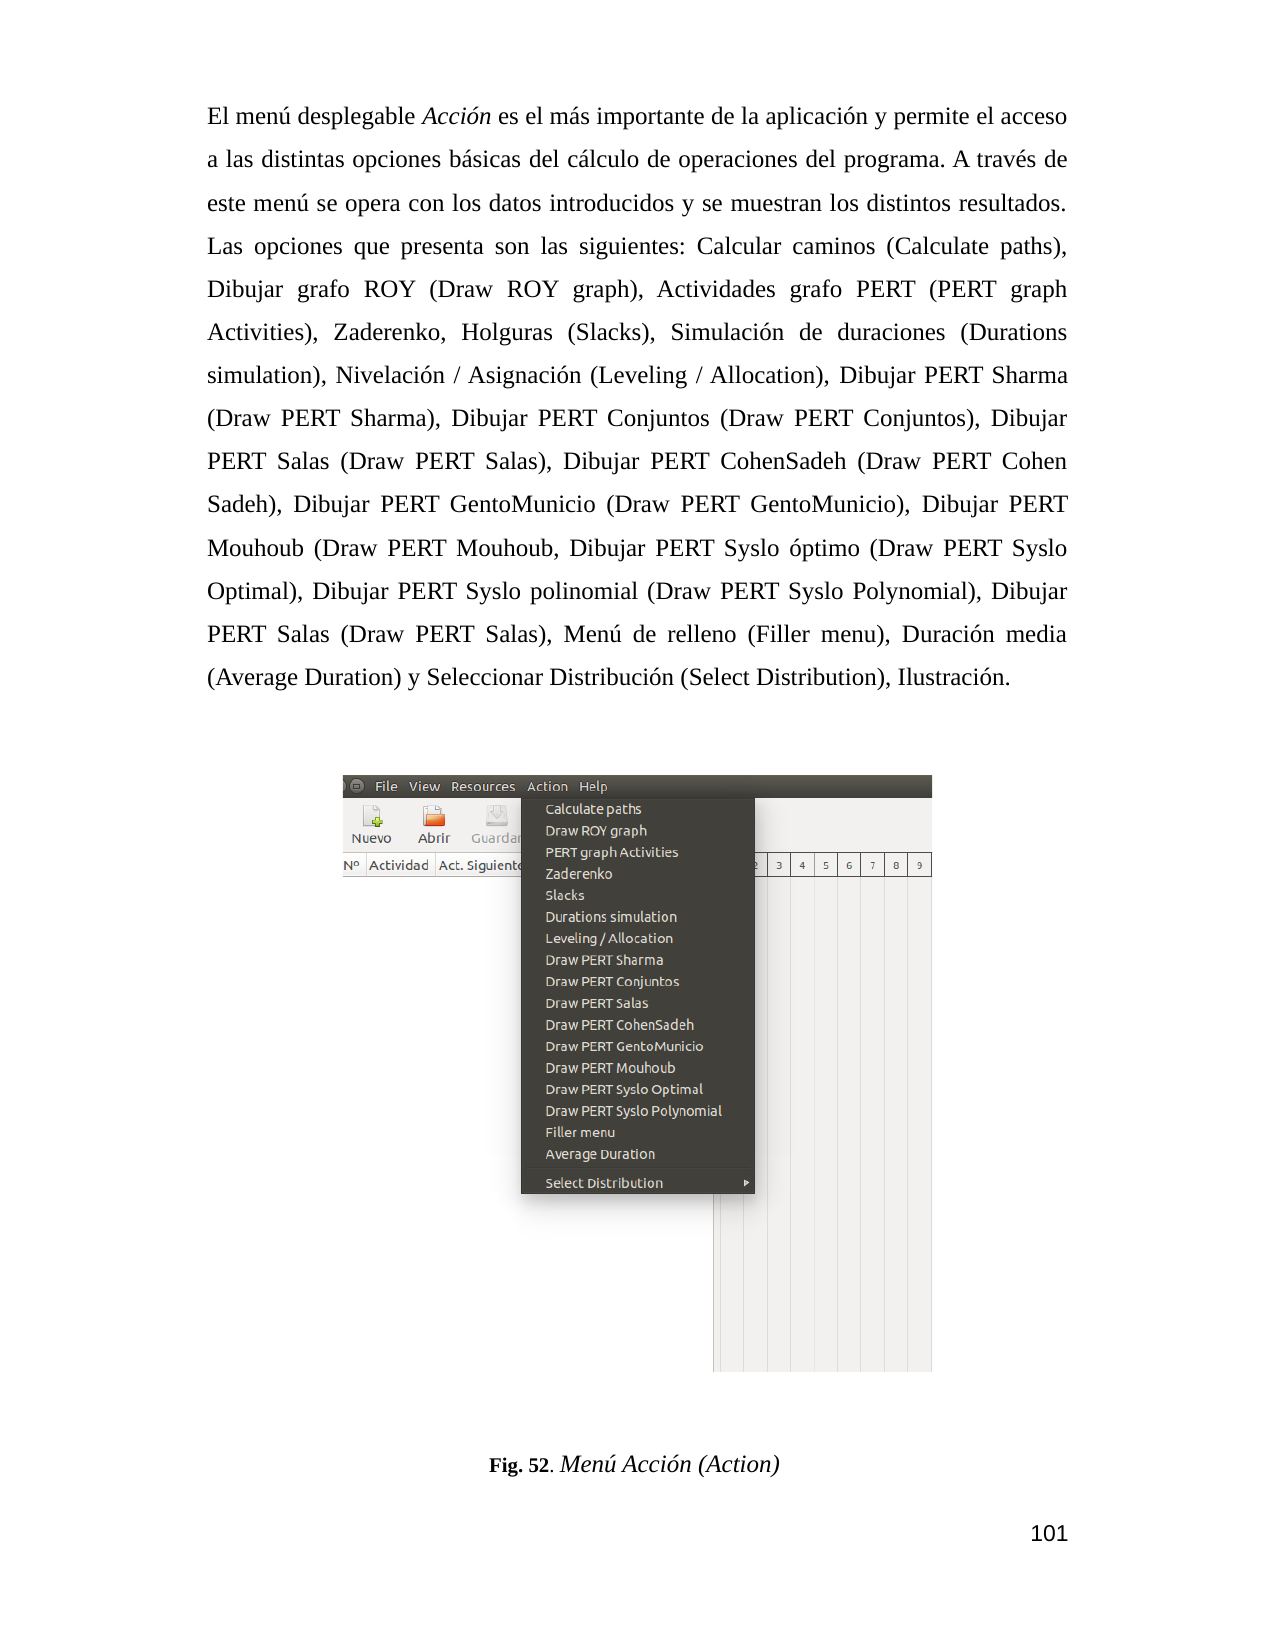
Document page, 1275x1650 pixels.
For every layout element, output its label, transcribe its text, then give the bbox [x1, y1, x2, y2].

text El menú desplegable Acción es el más importante de la aplicación y permite el acceso a las distintas opciones básicas del cálculo de operaciones del programa. A través de este menú se opera con los datos introducidos y se muestran los distintos resultados. Las opciones que presenta son las siguientes: Calcular caminos (Calculate paths), Dibujar grafo ROY (Draw ROY graph), Actividades grafo PERT (PERT graph Activities), Zaderenko, Holguras (Slacks), Simulación de duraciones (Durations simulation), Nivelación / Asignación (Leveling / Allocation), Dibujar PERT Sharma (Draw PERT Sharma), Dibujar PERT Conjuntos (Draw PERT Conjuntos), Dibujar PERT Salas (Draw PERT Salas), Dibujar PERT CohenSadeh (Draw PERT Cohen Sadeh), Dibujar PERT GentoMunicio (Draw PERT GentoMunicio), Dibujar PERT Mouhoub (Draw PERT Mouhoub, Dibujar PERT Syslo óptimo (Draw PERT Syslo Optimal), Dibujar PERT Syslo polinomial (Draw PERT Syslo Polynomial), Dibujar PERT Salas (Draw PERT Salas), Menú de relleno (Filler menu), Duración media (Average Duration) y Seleccionar Distribución (Select Distribution), Ilustración. [207, 101, 1068, 691]
text Fig. 52. Menú Acción (Action) [207, 1449, 1068, 1478]
